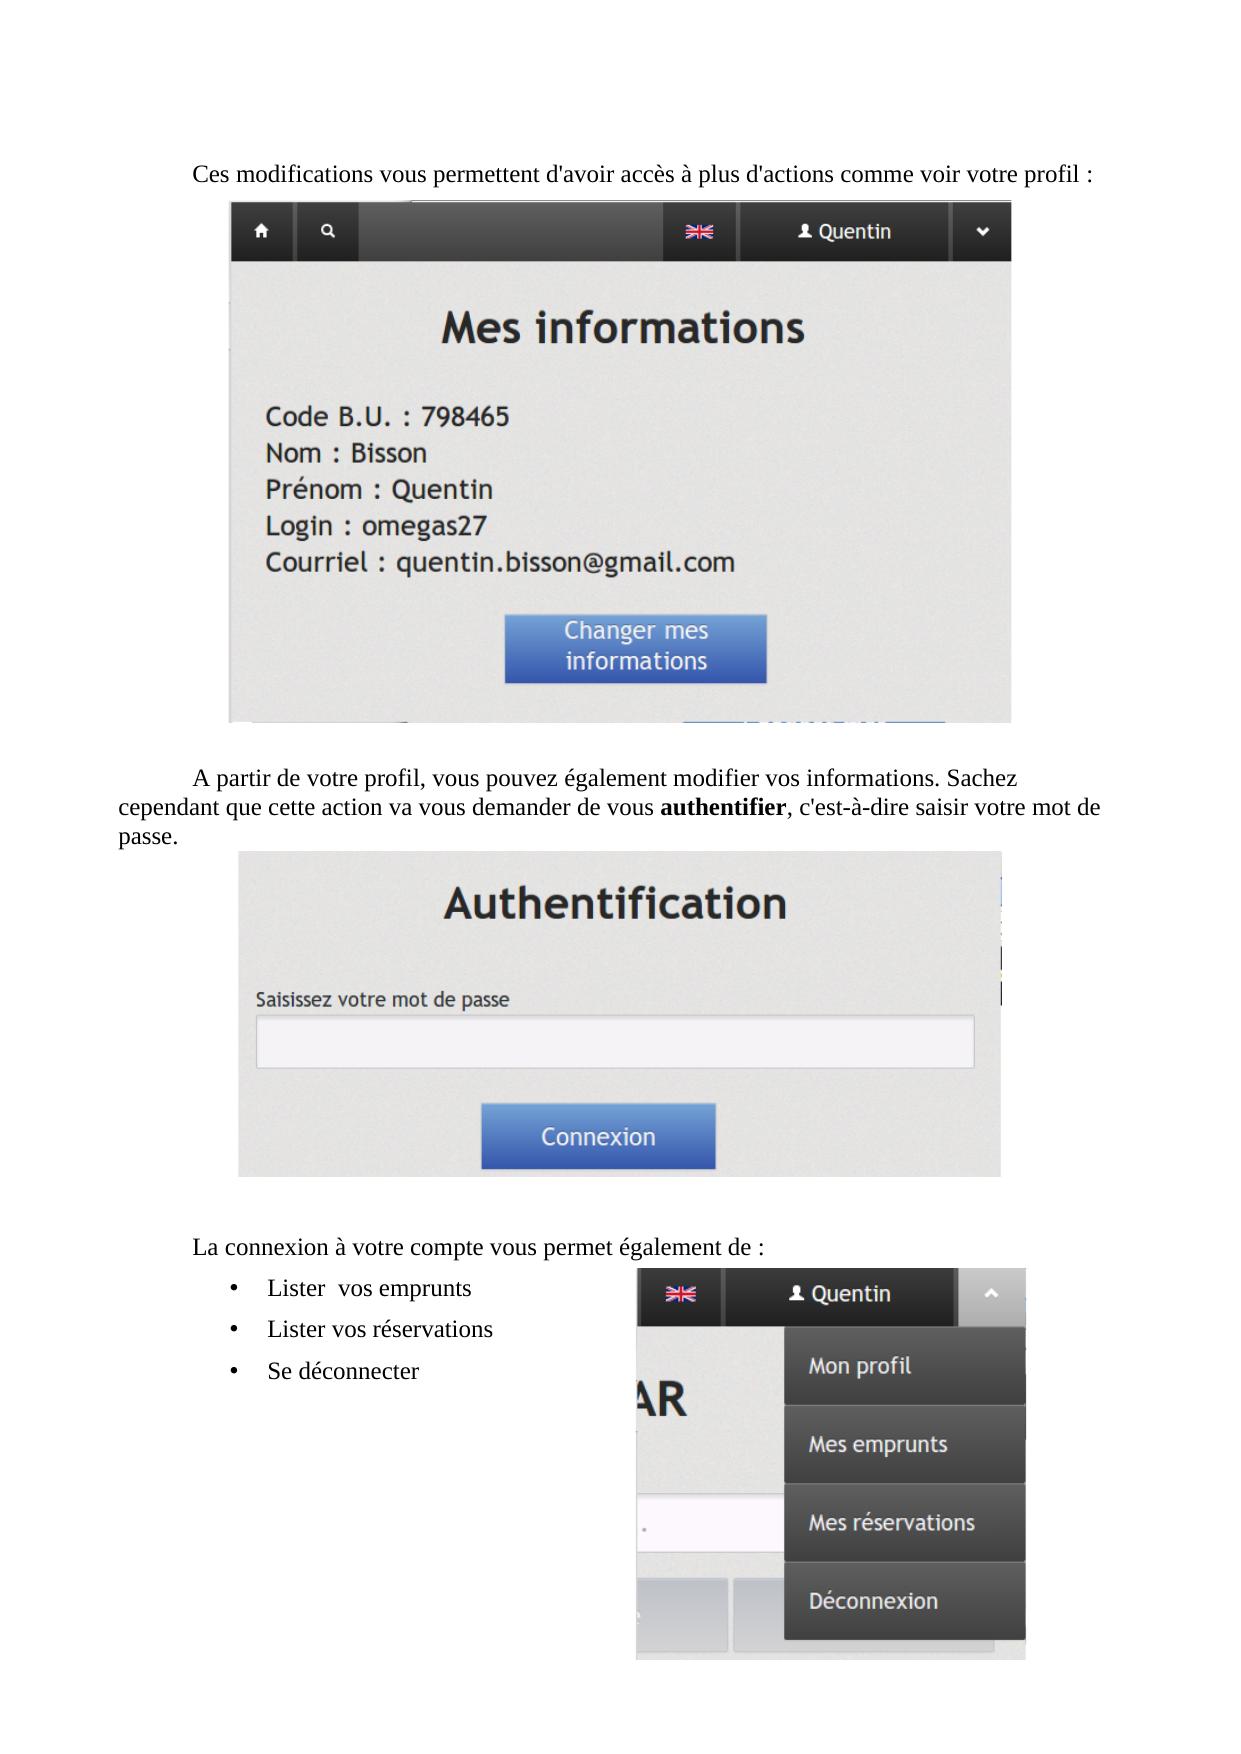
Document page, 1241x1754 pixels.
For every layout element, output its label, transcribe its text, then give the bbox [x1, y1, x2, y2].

text Ces modifications vous permettent d'avoir accès à plus d'actions comme voir votre profil : [118, 159, 1122, 188]
picture [228, 200, 1012, 723]
list [1027, 1356, 1122, 1384]
text A partir de votre profil, vous pouvez également modifier vos informations. Sachez cependant que cette action va vous demander de vous authentifier, c'est-à-dire saisir votre mot de passe. [118, 763, 1122, 849]
text La connexion à votre compte vous permet également de : [118, 1232, 1122, 1261]
list [1027, 1314, 1122, 1343]
list Lister vos réservations [229, 1314, 635, 1343]
picture [238, 851, 1002, 1177]
list Lister vos emprunts [229, 1273, 635, 1302]
picture [635, 1268, 1027, 1660]
list [1027, 1273, 1122, 1302]
list Se déconnecter [229, 1356, 635, 1384]
